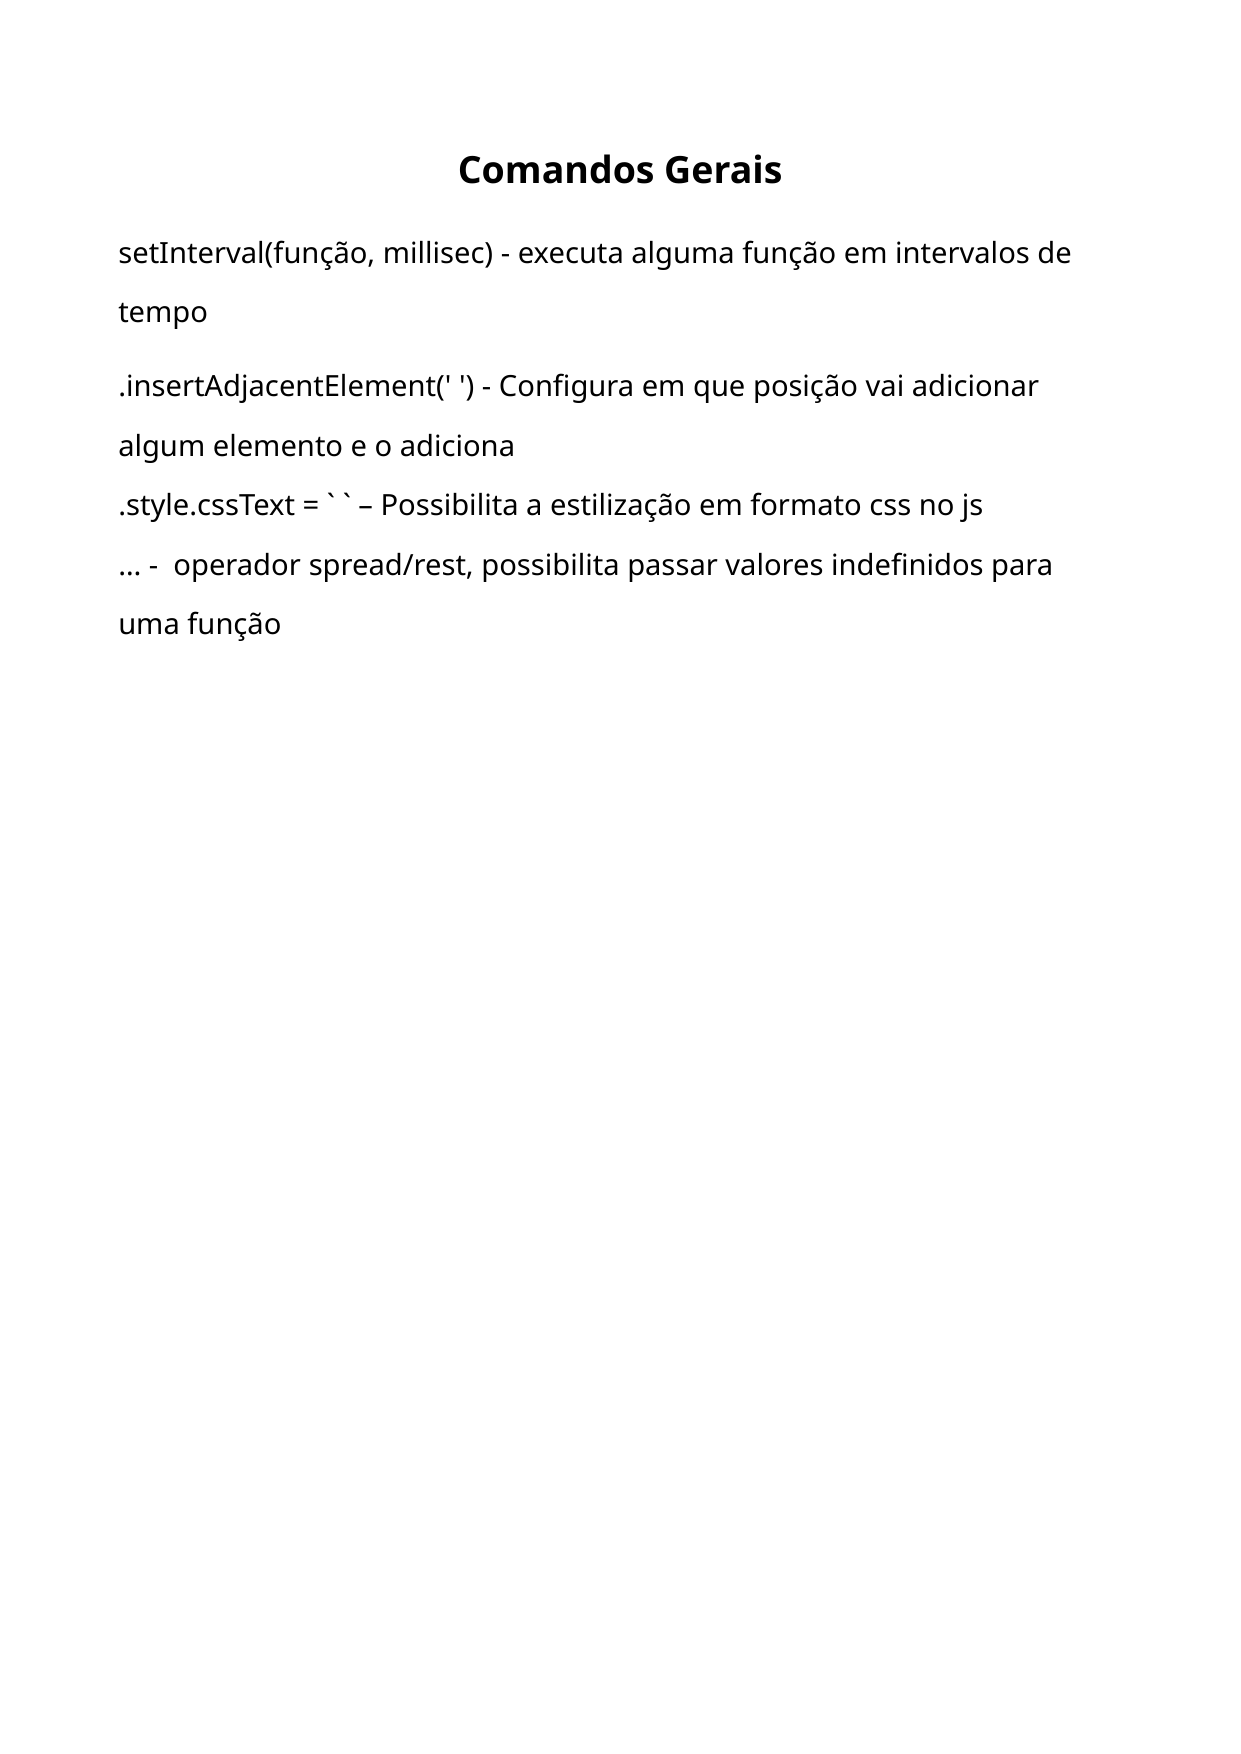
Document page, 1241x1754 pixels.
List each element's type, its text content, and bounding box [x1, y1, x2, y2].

subtitle Comandos Gerais [118, 143, 1122, 194]
text … - operador spread/rest, possibilita passar valores indefinidos para uma função [118, 544, 1122, 643]
text setInterval(função, millisec) - executa alguma função em intervalos de tempo [118, 232, 1122, 331]
text .style.cssText = ` ` – Possibilita a estilização em formato css no js [118, 485, 1122, 524]
text .insertAdjacentElement(' ') - Configura em que posição vai adicionar algum elemento e o adiciona [118, 366, 1122, 465]
